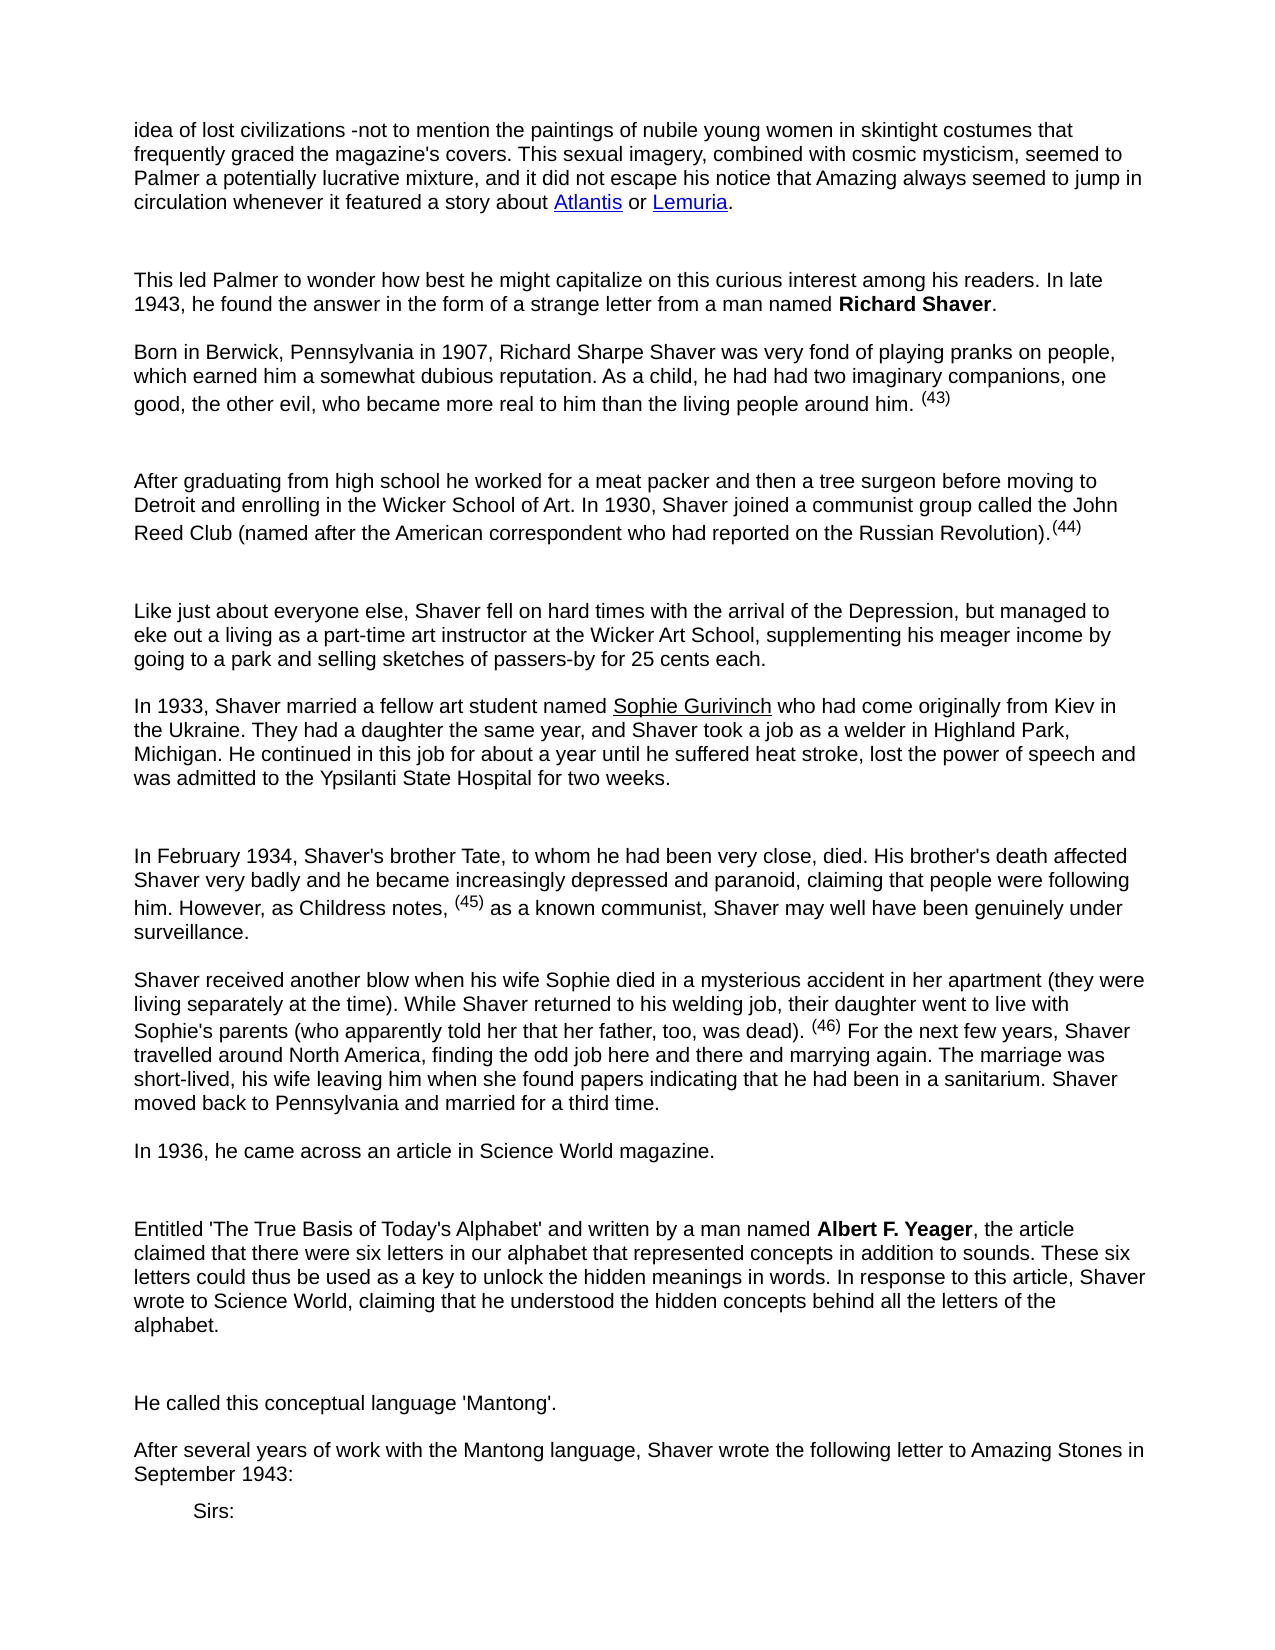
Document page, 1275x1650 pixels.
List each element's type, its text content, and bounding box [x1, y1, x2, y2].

text idea of lost civilizations -not to mention the paintings of nubile young women in skintight costumes that frequently graced the magazine's covers. This sexual imagery, combined with cosmic mysticism, seemed to Palmer a potentially lucrative mixture, and it did not escape his notice that Amazing always seemed to jump in circulation whenever it featured a story about Atlantis or Lemuria. [134, 118, 1147, 214]
text This led Palmer to wonder how best he might capitalize on this curious interest among his readers. In late 1943, he found the answer in the form of a strange letter from a man named Richard Shaver. Born in Berwick, Pennsylvania in 1907, Richard Sharpe Shaver was very fond of playing pranks on people, which earned him a somewhat dubious reputation. As a child, he had had two imaginary companions, one good, the other evil, who became more real to him than the living people around him. (43) [134, 268, 1147, 415]
text Entitled 'The True Basis of Today's Alphabet' and written by a man named Albert F. Yeager, the article claimed that there were six letters in our alphabet that represented concepts in addition to sounds. These six letters could thus be used as a key to unlock the hidden meanings in words. In response to this article, Shaver wrote to Science World, claiming that he understood the hidden concepts behind all the letters of the alphabet. [134, 1217, 1147, 1337]
text In February 1934, Shaver's brother Tate, to whom he had been very close, died. His brother's death affected Shaver very badly and he became increasingly depressed and paranoid, claiming that people were following him. However, as Childress notes, (45) as a known communist, Shaver may well have been genuinely under surveillance. Shaver received another blow when his wife Sophie died in a mysterious accident in her apartment (they were living separately at the time). While Shaver returned to his welding job, their daughter went to live with Sophie's parents (who apparently told her that her father, too, was dead). (46) For the next few years, Shaver travelled around North America, finding the odd job here and there and marrying again. The marriage was short-lived, his wife leaving him when she found papers indicating that he had been in a sanitarium. Shaver moved back to Pennsylvania and married for a third time. In 1936, he came across an article in Science World magazine. [134, 844, 1147, 1163]
text Sirs: [193, 1499, 1088, 1523]
text He called this conceptual language 'Mantong'. After several years of work with the Mantong language, Shaver wrote the following letter to Amazing Stones in September 1943: [134, 1390, 1147, 1486]
text Like just about everyone else, Shaver fell on hard times with the arrival of the Depression, but managed to eke out a living as a part-time art instructor at the Wicker Art School, supplementing his meager income by going to a park and selling sketches of passers-by for 25 cents each. In 1933, Shaver married a fellow art student named Sophie Gurivinch who had come originally from Kiev in the Ukraine. They had a daughter the same year, and Shaver took a job as a welder in Highland Park, Michigan. He continued in this job for about a year until he suffered heat stroke, lost the power of speech and was admitted to the Ypsilanti State Hospital for two weeks. [134, 598, 1147, 790]
text After graduating from high school he worked for a meat packer and then a tree surgeon before moving to Detroit and enrolling in the Wicker School of Art. In 1930, Shaver joined a communist group called the John Reed Club (named after the American correspondent who had reported on the Russian Revolution).(44) [134, 469, 1147, 545]
